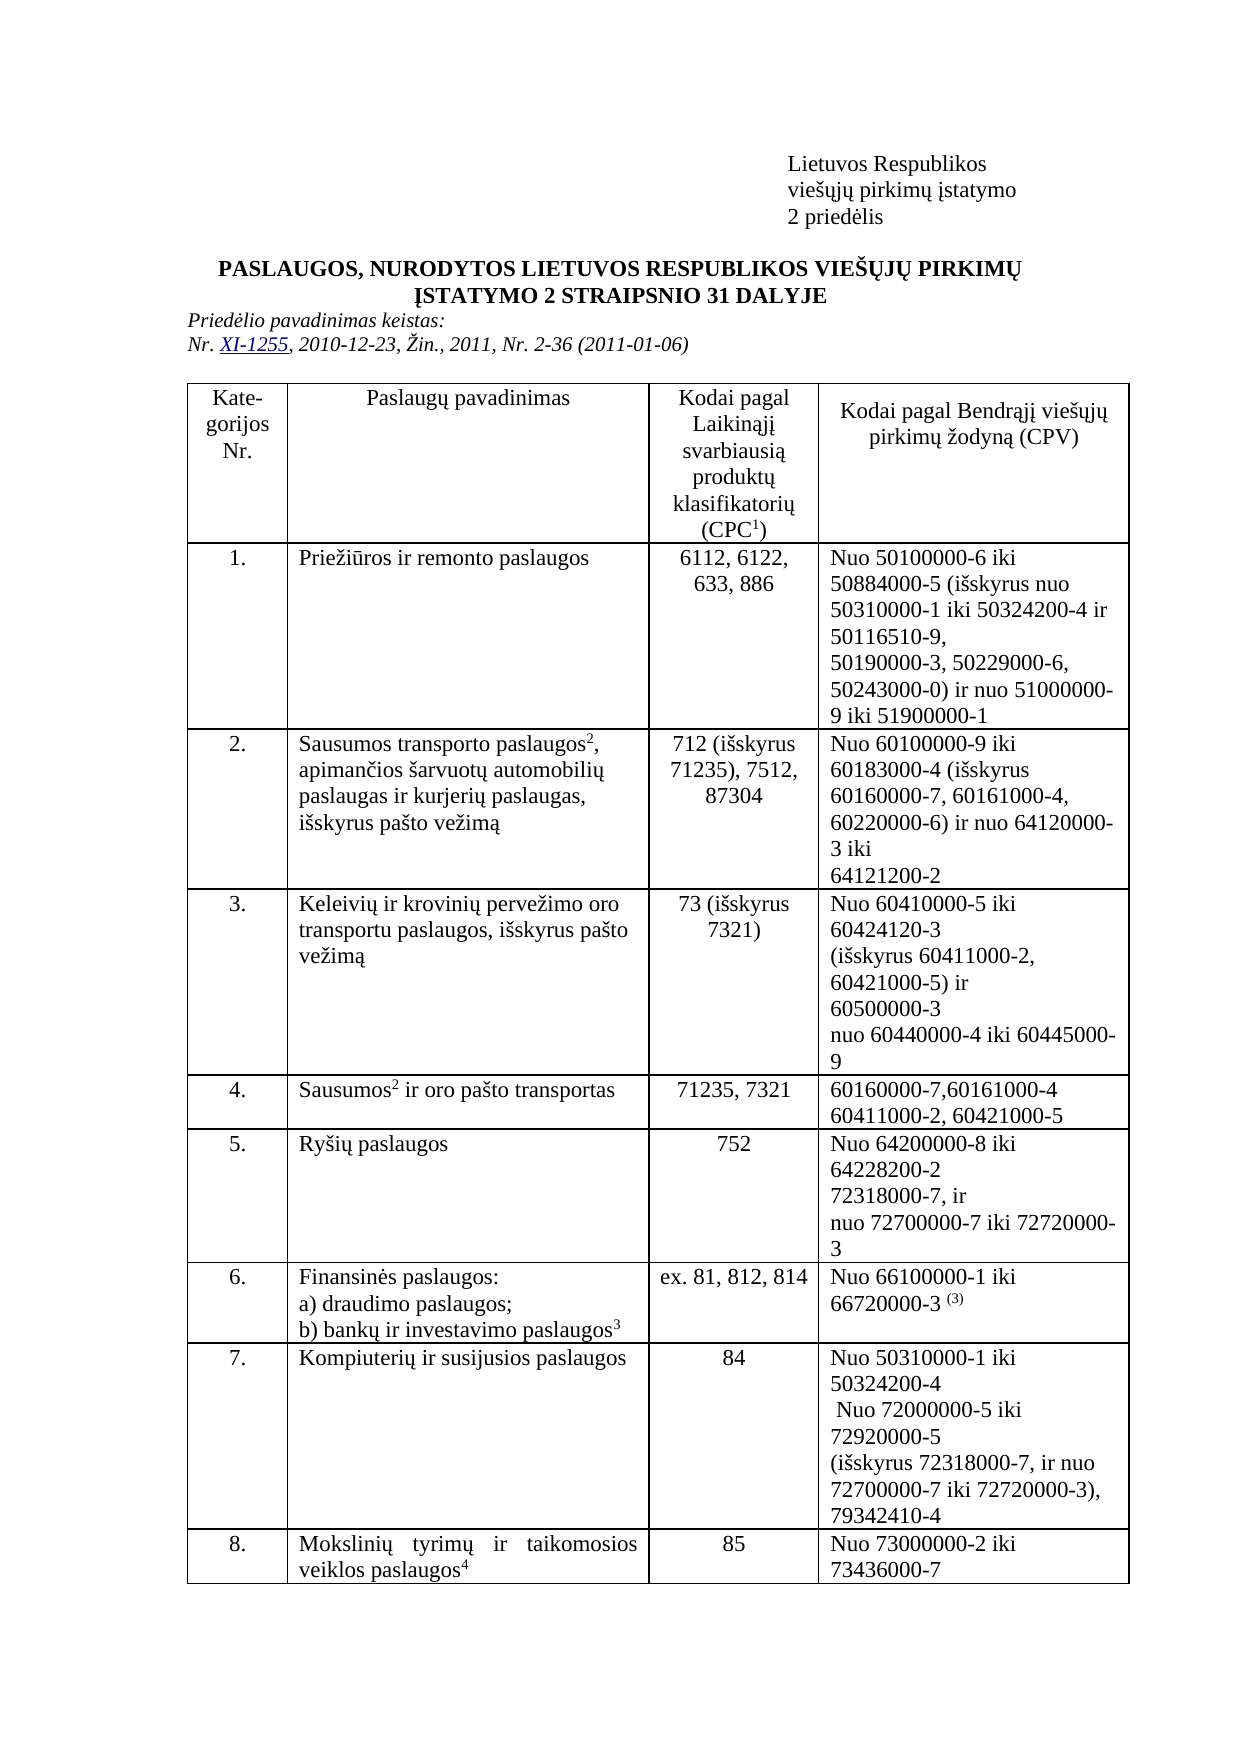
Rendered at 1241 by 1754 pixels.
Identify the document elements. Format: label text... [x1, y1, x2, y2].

table_cell Nuo 60100000-9 iki 60183000-4 (išskyrus 60160000-7, 60161000-4, 60220000-6) ir nuo 64120000-3 iki 64121200-2 [819, 730, 1128, 888]
table_header Kodai pagal Laikinąjį svarbiausią produktų klasifikatorių (CPC1) [650, 384, 818, 542]
table_cell Sausumos2 ir oro pašto transportas [288, 1076, 648, 1128]
table_header Kate-gorijos Nr. [188, 384, 287, 542]
table_cell 752 [650, 1130, 818, 1262]
table_cell Nuo 64200000-8 iki 64228200-2 72318000-7, ir nuo 72700000-7 iki 72720000-3 [819, 1130, 1128, 1262]
text Nr. XI-1255, 2010-12-23, Žin., 2011, Nr. 2-36 (2011-01-06) [187, 332, 1053, 356]
text viešųjų pirkimų įstatymo [187, 176, 1053, 203]
table_cell 60160000-7,60161000-4 60411000-2, 60421000-5 [819, 1076, 1128, 1128]
table_cell 712 (išskyrus 71235), 7512, 87304 [650, 730, 818, 888]
table_cell Kompiuterių ir susijusios paslaugos [288, 1344, 648, 1528]
table_cell 4. [188, 1076, 287, 1128]
table_cell 85 [650, 1530, 818, 1583]
table_cell Mokslinių tyrimų ir taikomosios veiklos paslaugos4 [288, 1530, 648, 1583]
table_cell Nuo 50100000-6 iki 50884000-5 (išskyrus nuo 50310000-1 iki 50324200-4 ir 50116510-9, 50190000-3, 50229000-6, 50243000-0) ir nuo 51000000-9 iki 51900000-1 [819, 544, 1128, 728]
table_cell Sausumos transporto paslaugos2, apimančios šarvuotų automobilių paslaugas ir kurjerių paslaugas, išskyrus pašto vežimą [288, 730, 648, 888]
table_cell Keleivių ir krovinių pervežimo oro transportu paslaugos, išskyrus pašto vežimą [288, 890, 648, 1074]
table_cell Nuo 66100000-1 iki 66720000-3 (3) [819, 1263, 1128, 1342]
table_header Kodai pagal Bendrąjį viešųjų pirkimų žodyną (CPV) [819, 384, 1128, 542]
table_cell 6. [188, 1263, 287, 1342]
table_header Paslaugų pavadinimas [288, 384, 648, 542]
table_cell 8. [188, 1530, 287, 1583]
table_cell 5. [188, 1130, 287, 1262]
table_cell 1. [188, 544, 287, 728]
text PASLAUGOS, NURODYTOS LIETUVOS RESPUBLIKOS VIEŠŲJŲ PIRKIMŲ ĮSTATYMO 2 STRAIPSNIO 31 DALYJE [187, 255, 1053, 308]
table_cell 71235, 7321 [650, 1076, 818, 1128]
table_cell 7. [188, 1344, 287, 1528]
table_cell 73 (išskyrus 7321) [650, 890, 818, 1074]
table_cell Ryšių paslaugos [288, 1130, 648, 1262]
table_cell 2. [188, 730, 287, 888]
text 2 priedėlis [187, 203, 1053, 229]
table_cell 6112, 6122, 633, 886 [650, 544, 818, 728]
table_cell Finansinės paslaugos: a) draudimo paslaugos; b) bankų ir investavimo paslaugos3 [288, 1263, 648, 1342]
table_cell ex. 81, 812, 814 [650, 1263, 818, 1342]
table_cell Nuo 73000000-2 iki 73436000-7 [819, 1530, 1128, 1583]
table_cell Priežiūros ir remonto paslaugos [288, 544, 648, 728]
text Lietuvos Respublikos [787, 150, 1053, 176]
table_cell 84 [650, 1344, 818, 1528]
text Priedėlio pavadinimas keistas: [187, 308, 1053, 332]
table_cell 3. [188, 890, 287, 1074]
table_cell Nuo 50310000-1 iki 50324200-4 Nuo 72000000-5 iki 72920000-5 (išskyrus 72318000-7, ir nuo 72700000-7 iki 72720000-3), 79342410-4 [819, 1344, 1128, 1528]
table_cell Nuo 60410000-5 iki 60424120-3 (išskyrus 60411000-2, 60421000-5) ir 60500000-3 nuo 60440000-4 iki 60445000-9 [819, 890, 1128, 1074]
